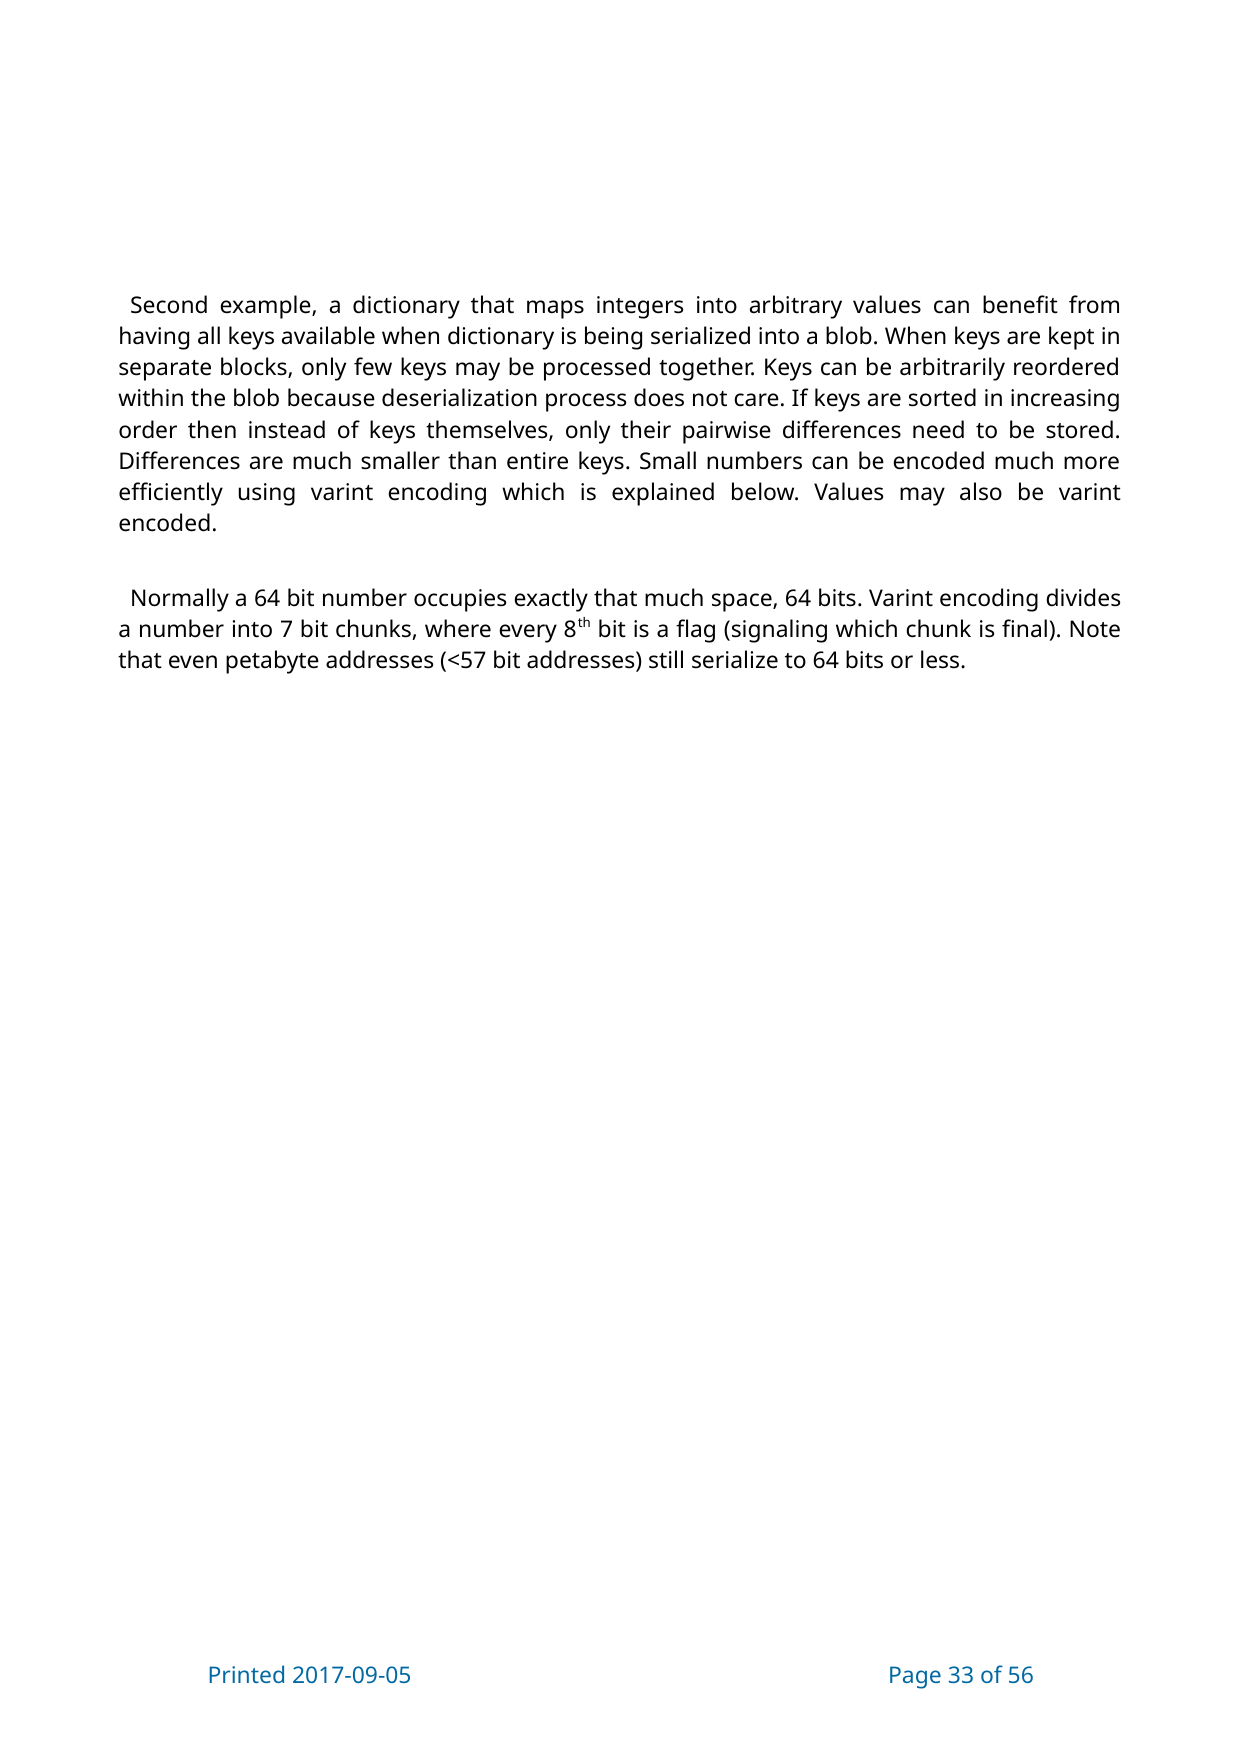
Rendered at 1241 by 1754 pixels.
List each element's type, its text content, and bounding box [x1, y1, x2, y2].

text Normally a 64 bit number occupies exactly that much space, 64 bits. Varint encoding divides a number into 7 bit chunks, where every 8th bit is a flag (signaling which chunk is final). Note that even petabyte addresses (<57 bit addresses) still serialize to 64 bits or less. [118, 582, 1122, 676]
text Second example, a dictionary that maps integers into arbitrary values can benefit from having all keys available when dictionary is being serialized into a blob. When keys are kept in separate blocks, only few keys may be processed together. Keys can be arbitrarily reordered within the blob because deserialization process does not care. If keys are sorted in increasing order then instead of keys themselves, only their pairwise differences need to be stored. Differences are much smaller than entire keys. Small numbers can be encoded much more efficiently using varint encoding which is explained below. Values may also be varint encoded. [118, 289, 1122, 539]
